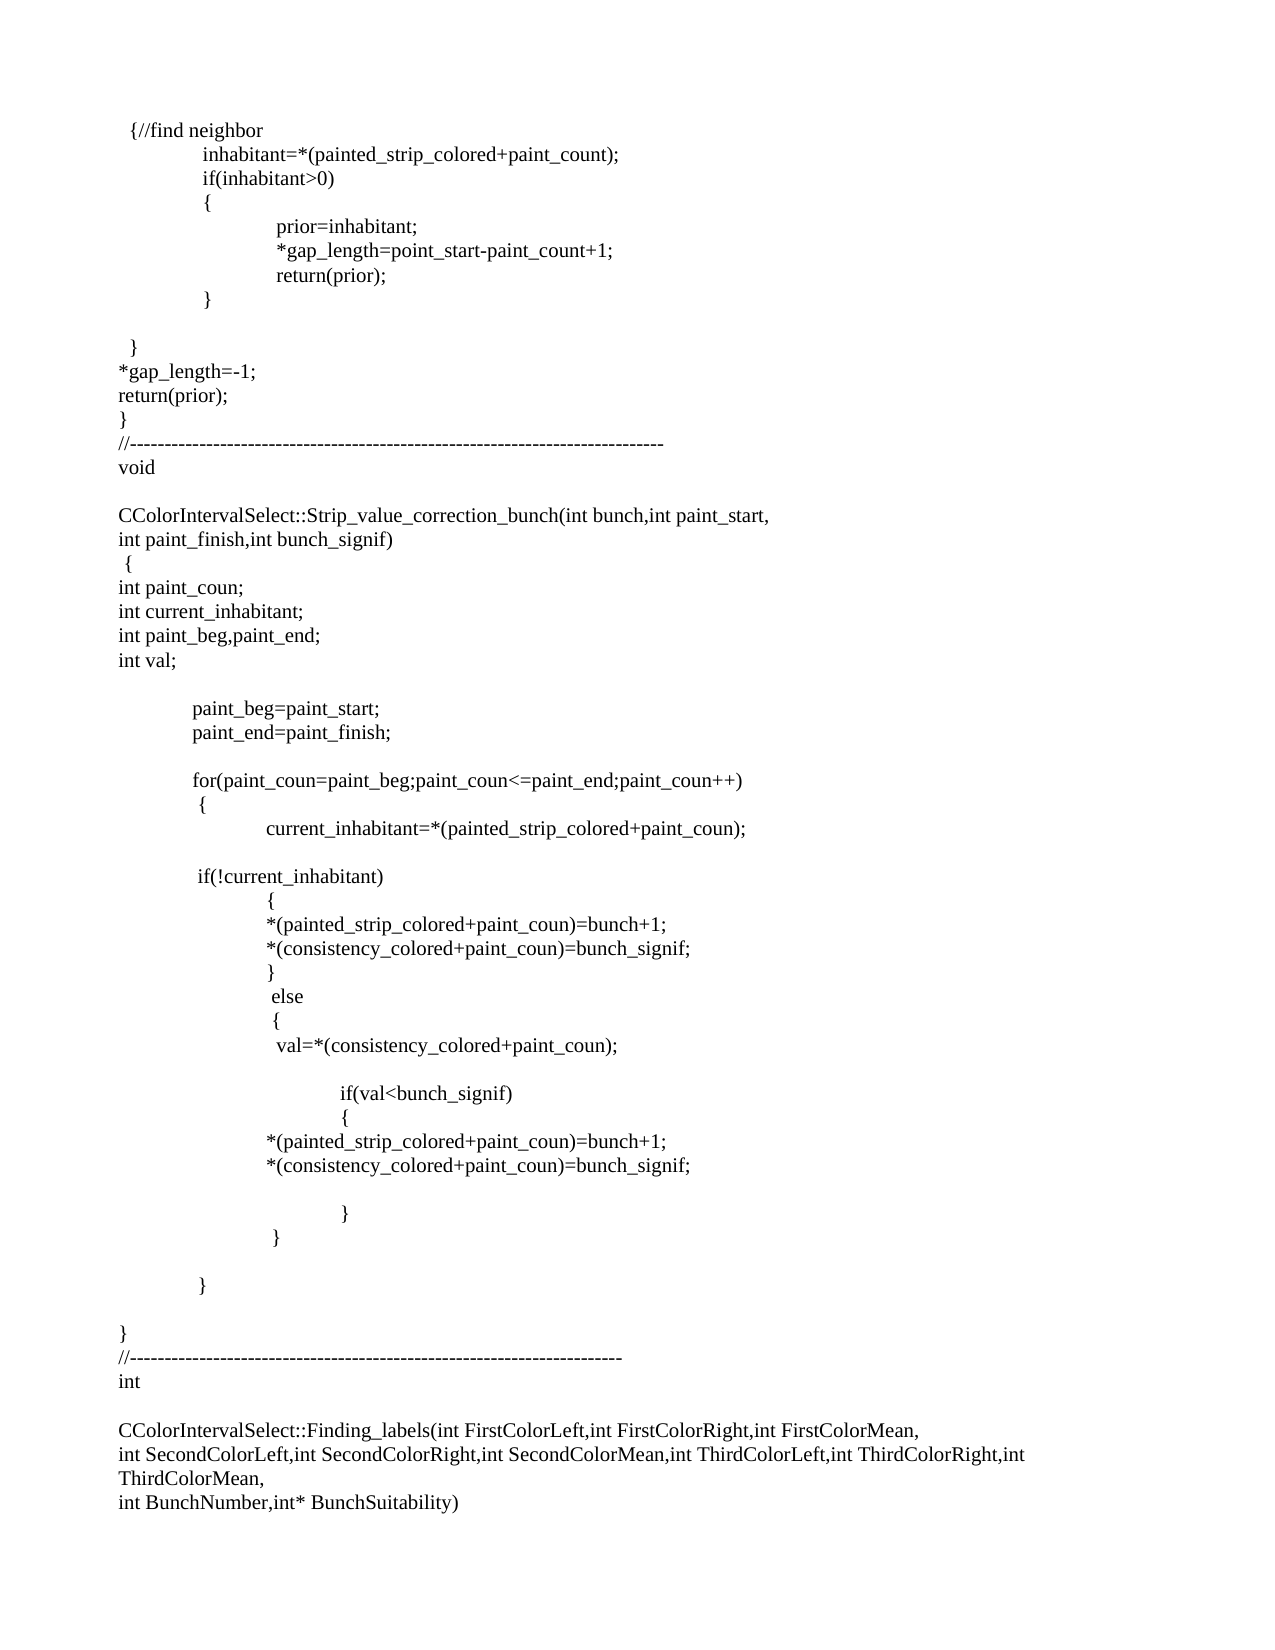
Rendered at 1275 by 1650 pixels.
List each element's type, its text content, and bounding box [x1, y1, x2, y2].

text *(consistency_colored+paint_coun)=bunch_signif; [118, 936, 1157, 960]
text //----------------------------------------------------------------------------- [118, 431, 1157, 455]
text return(prior); [118, 383, 1157, 407]
text { [118, 190, 1157, 214]
text *(painted_strip_colored+paint_coun)=bunch+1; [118, 912, 1157, 936]
text } [118, 287, 1157, 311]
text } [118, 1201, 1157, 1225]
text *gap_length=-1; [118, 359, 1157, 383]
text int paint_beg,paint_end; [118, 623, 1157, 647]
text *(painted_strip_colored+paint_coun)=bunch+1; [118, 1129, 1157, 1153]
text *gap_length=point_start-paint_count+1; [118, 238, 1157, 262]
text { [118, 551, 1157, 575]
text {//find neighbor [118, 118, 1157, 142]
text if(val<bunch_signif) [118, 1081, 1157, 1105]
text } [118, 1273, 1157, 1297]
text int paint_finish,int bunch_signif) [118, 527, 1157, 551]
text { [118, 792, 1157, 816]
text inhabitant=*(painted_strip_colored+paint_count); [118, 142, 1157, 166]
text } [118, 335, 1157, 359]
text //----------------------------------------------------------------------- [118, 1345, 1157, 1369]
text } [118, 1321, 1157, 1345]
text else [118, 984, 1157, 1008]
text int SecondColorLeft,int SecondColorRight,int SecondColorMean,int ThirdColorLeft,int ThirdColorRight,int ThirdColorMean, [118, 1442, 1157, 1490]
text if(inhabitant>0) [118, 166, 1157, 190]
text prior=inhabitant; [118, 214, 1157, 238]
text return(prior); [118, 262, 1157, 287]
text } [118, 407, 1157, 431]
text int BunchNumber,int* BunchSuitability) [118, 1490, 1157, 1514]
text *(consistency_colored+paint_coun)=bunch_signif; [118, 1153, 1157, 1177]
text } [118, 1225, 1157, 1249]
text paint_beg=paint_start; [118, 696, 1157, 720]
text if(!current_inhabitant) [118, 864, 1157, 888]
text { [118, 1008, 1157, 1032]
text int current_inhabitant; [118, 599, 1157, 623]
text int paint_coun; [118, 575, 1157, 599]
text int [118, 1369, 1157, 1393]
text void [118, 455, 1157, 479]
text CColorIntervalSelect::Strip_value_correction_bunch(int bunch,int paint_start, [118, 503, 1157, 527]
text for(paint_coun=paint_beg;paint_coun<=paint_end;paint_coun++) [118, 768, 1157, 792]
text { [118, 888, 1157, 912]
text } [118, 960, 1157, 984]
text { [118, 1105, 1157, 1129]
text paint_end=paint_finish; [118, 720, 1157, 744]
text CColorIntervalSelect::Finding_labels(int FirstColorLeft,int FirstColorRight,int FirstColorMean, [118, 1417, 1157, 1442]
text current_inhabitant=*(painted_strip_colored+paint_coun); [118, 816, 1157, 840]
text int val; [118, 647, 1157, 672]
text val=*(consistency_colored+paint_coun); [118, 1032, 1157, 1057]
